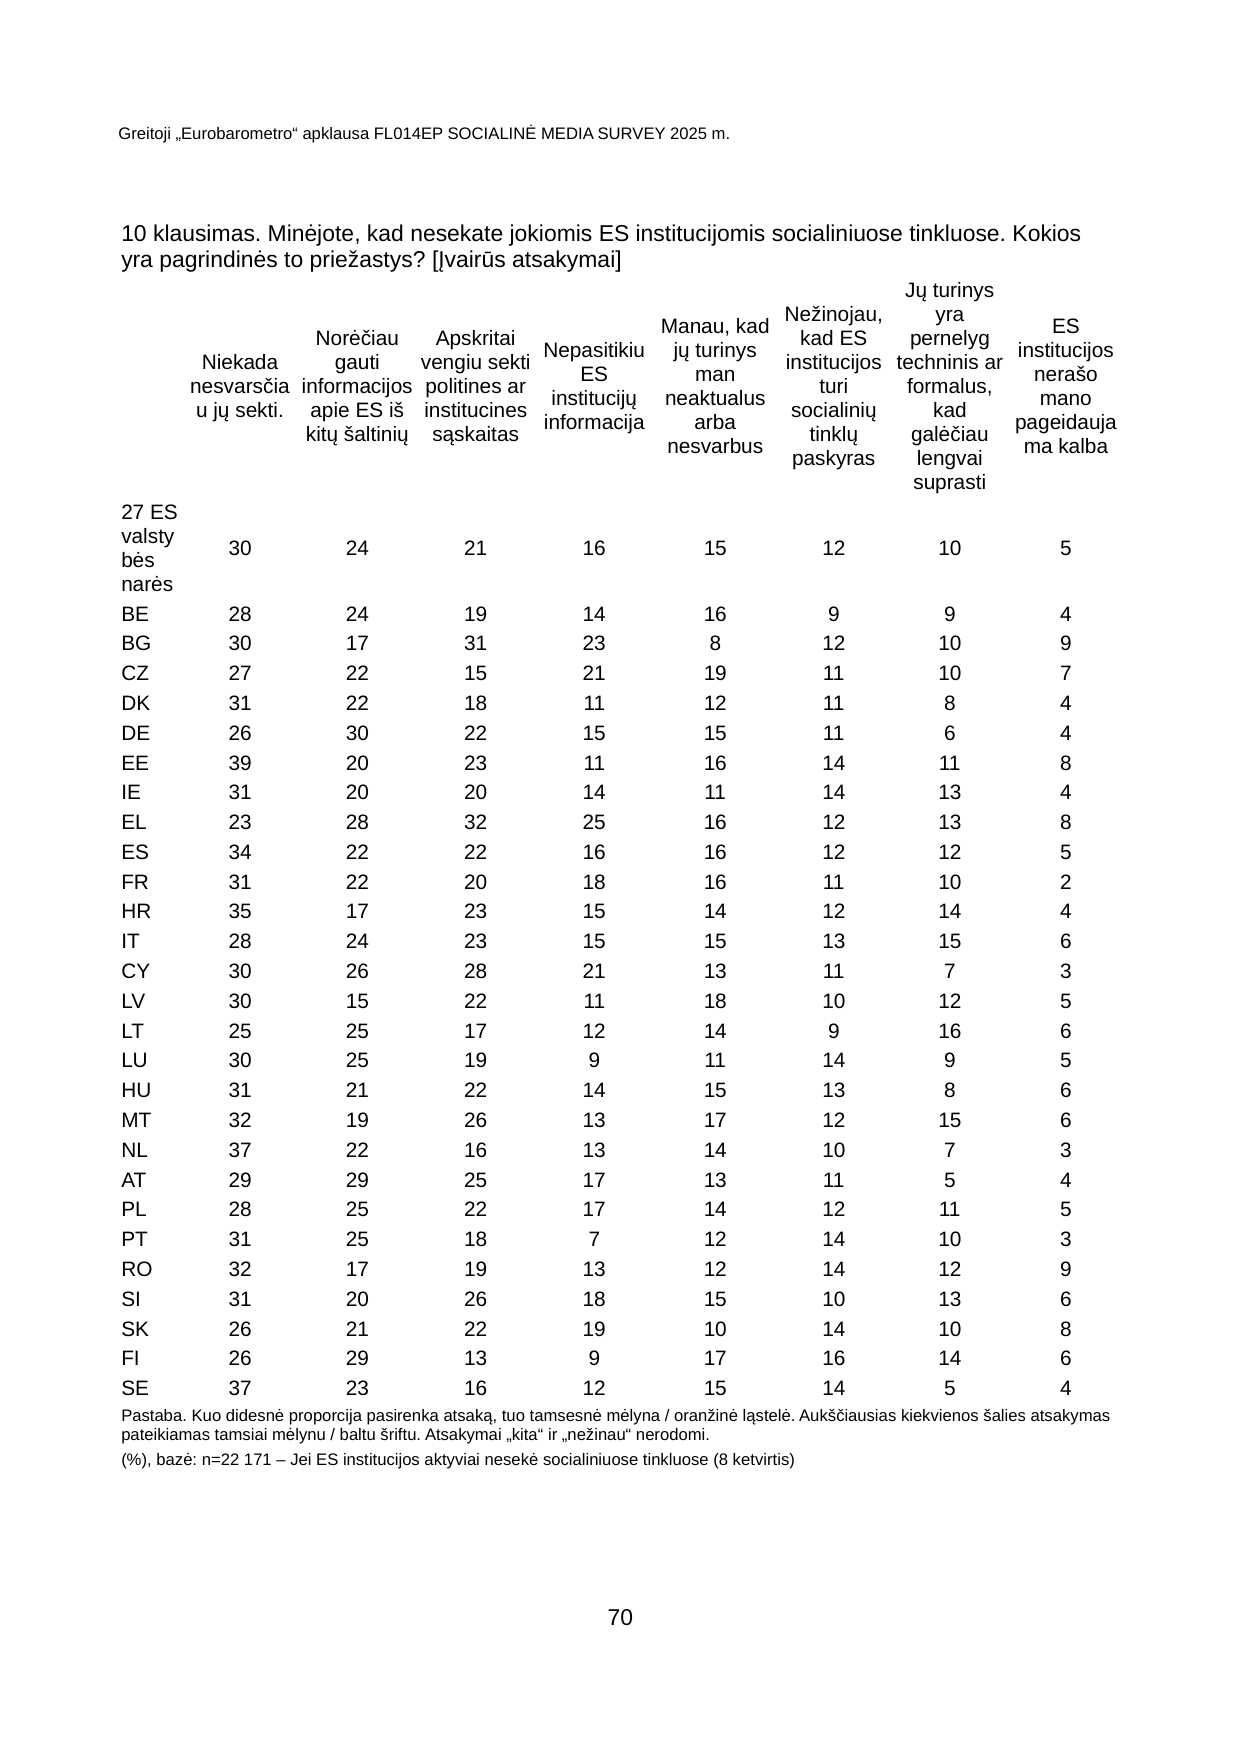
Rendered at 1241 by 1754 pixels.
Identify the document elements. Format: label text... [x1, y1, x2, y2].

table_cell 25 [298, 1224, 416, 1254]
table_cell 11 [777, 658, 890, 688]
table_cell 12 [653, 688, 777, 718]
table_cell 28 [416, 956, 535, 986]
table_cell 10 [890, 867, 1009, 896]
table_cell 26 [181, 1343, 298, 1373]
table_cell 14 [890, 1343, 1009, 1373]
table_cell 10 [777, 1135, 890, 1164]
table_cell 13 [653, 956, 777, 986]
table_cell 2 [1009, 867, 1122, 896]
table_cell 22 [416, 1314, 535, 1343]
table_cell 15 [653, 718, 777, 747]
table_cell 18 [416, 1224, 535, 1254]
table_cell 26 [181, 718, 298, 747]
table_cell 30 [181, 497, 298, 598]
table_cell 30 [181, 986, 298, 1016]
table_cell 11 [535, 688, 653, 718]
table_cell 9 [777, 599, 890, 628]
table_cell 9 [1009, 628, 1122, 658]
table_cell 12 [890, 986, 1009, 1016]
table_cell 32 [181, 1254, 298, 1284]
table_cell 28 [181, 599, 298, 628]
table_cell Pastaba. Kuo didesnė proporcija pasirenka atsaką, tuo tamsesnė mėlyna / oranžinė ląstelė. Aukščiausias kiekvienos šalies atsakymas pateikiamas tamsiai mėlynu / baltu šriftu. Atsakymai „kita“ ir „nežinau“ nerodomi. [118, 1403, 1122, 1447]
table_cell DE [118, 718, 181, 747]
table_cell 23 [298, 1373, 416, 1403]
table_cell 24 [298, 497, 416, 598]
table_cell 26 [416, 1105, 535, 1135]
table_cell 12 [777, 1105, 890, 1135]
table_cell 8 [1009, 807, 1122, 837]
table_cell 16 [535, 497, 653, 598]
table_cell 10 [890, 628, 1009, 658]
table_cell 17 [298, 628, 416, 658]
table_cell 31 [181, 1075, 298, 1105]
table_cell 20 [298, 777, 416, 807]
table_cell 9 [890, 599, 1009, 628]
table_cell 6 [1009, 1016, 1122, 1045]
table_cell 39 [181, 748, 298, 777]
table_cell 15 [535, 896, 653, 926]
table_cell 10 [890, 658, 1009, 688]
table_cell FI [118, 1343, 181, 1373]
table_cell 27 [181, 658, 298, 688]
table_cell 16 [416, 1373, 535, 1403]
table_cell 17 [653, 1105, 777, 1135]
table_cell 22 [416, 718, 535, 747]
table_cell Nepasitikiu ES institucijų informacija [535, 275, 653, 497]
table_cell SK [118, 1314, 181, 1343]
table_cell 12 [777, 807, 890, 837]
table_cell 14 [653, 1016, 777, 1045]
table_cell MT [118, 1105, 181, 1135]
table_cell 8 [890, 1075, 1009, 1105]
table_cell 21 [416, 497, 535, 598]
table_cell 14 [653, 1194, 777, 1224]
table_cell 4 [1009, 1373, 1122, 1403]
table_cell 17 [653, 1343, 777, 1373]
table_cell 25 [298, 1194, 416, 1224]
table_cell 22 [416, 1194, 535, 1224]
table_cell 11 [653, 1045, 777, 1075]
table_header 10 klausimas. Minėjote, kad nesekate jokiomis ES institucijomis socialiniuose tinkluose. Kokios yra pagrindinės to priežastys? [Įvairūs atsakymai] [118, 217, 1122, 275]
table_cell 19 [416, 1045, 535, 1075]
table_cell 10 [890, 497, 1009, 598]
table_cell 19 [298, 1105, 416, 1135]
table_cell 28 [181, 1194, 298, 1224]
table_cell 3 [1009, 1135, 1122, 1164]
table_cell 12 [890, 1254, 1009, 1284]
table_cell 10 [890, 1314, 1009, 1343]
table_cell 15 [890, 926, 1009, 956]
table_cell 13 [890, 807, 1009, 837]
table_cell 8 [1009, 748, 1122, 777]
table_cell 22 [298, 658, 416, 688]
table_cell 24 [298, 926, 416, 956]
table_cell PL [118, 1194, 181, 1224]
table_cell 10 [890, 1224, 1009, 1254]
table_cell 5 [1009, 986, 1122, 1016]
table_cell 9 [535, 1045, 653, 1075]
table_cell 14 [535, 599, 653, 628]
table_cell 12 [653, 1224, 777, 1254]
table_cell 29 [298, 1165, 416, 1194]
table_cell IE [118, 777, 181, 807]
table_cell 6 [1009, 1284, 1122, 1313]
table_cell CZ [118, 658, 181, 688]
table_cell 4 [1009, 896, 1122, 926]
table_cell 11 [653, 777, 777, 807]
table_cell 31 [181, 688, 298, 718]
table_cell 30 [181, 1045, 298, 1075]
table_cell 6 [1009, 1105, 1122, 1135]
table_cell 15 [416, 658, 535, 688]
table_cell 14 [890, 896, 1009, 926]
table_cell 5 [1009, 497, 1122, 598]
table_cell HR [118, 896, 181, 926]
table_cell 20 [298, 1284, 416, 1313]
table_cell 27 ES valstybės narės [118, 497, 181, 598]
table_cell 4 [1009, 599, 1122, 628]
table_cell 15 [653, 926, 777, 956]
table_cell 13 [535, 1135, 653, 1164]
table_cell 23 [416, 926, 535, 956]
table_cell 4 [1009, 1165, 1122, 1194]
table_cell 15 [653, 497, 777, 598]
table_cell 6 [1009, 1075, 1122, 1105]
table_cell EE [118, 748, 181, 777]
table_cell 4 [1009, 718, 1122, 747]
table_cell HU [118, 1075, 181, 1105]
table_cell 22 [298, 867, 416, 896]
table_cell ES [118, 837, 181, 867]
table_cell 9 [1009, 1254, 1122, 1284]
table_cell 25 [181, 1016, 298, 1045]
table_cell DK [118, 688, 181, 718]
table_cell BG [118, 628, 181, 658]
table_cell 37 [181, 1373, 298, 1403]
table_cell 15 [653, 1284, 777, 1313]
table_cell 13 [416, 1343, 535, 1373]
table_cell 3 [1009, 956, 1122, 986]
table_cell SI [118, 1284, 181, 1313]
table_cell 29 [181, 1165, 298, 1194]
table_cell 6 [1009, 926, 1122, 956]
table_cell 12 [777, 497, 890, 598]
table_cell 12 [777, 896, 890, 926]
table_cell 14 [653, 1135, 777, 1164]
table_cell 29 [298, 1343, 416, 1373]
table_cell 14 [777, 777, 890, 807]
table_cell 14 [535, 1075, 653, 1105]
table_cell Niekada nesvarsčiau jų sekti. [181, 275, 298, 497]
table_cell BE [118, 599, 181, 628]
table_cell 25 [535, 807, 653, 837]
table_cell 35 [181, 896, 298, 926]
table_cell 11 [777, 867, 890, 896]
table_cell 4 [1009, 688, 1122, 718]
table_cell 20 [298, 748, 416, 777]
table_cell 8 [890, 688, 1009, 718]
table_cell 14 [777, 1254, 890, 1284]
table_cell 22 [416, 1075, 535, 1105]
table_cell 17 [298, 896, 416, 926]
table_cell 18 [653, 986, 777, 1016]
table_cell 15 [653, 1075, 777, 1105]
table_cell 5 [1009, 837, 1122, 867]
table_cell 31 [181, 1224, 298, 1254]
table_cell LV [118, 986, 181, 1016]
table_cell 30 [298, 718, 416, 747]
table_cell 37 [181, 1135, 298, 1164]
table_cell 25 [298, 1016, 416, 1045]
table_cell 10 [777, 1284, 890, 1313]
table_cell 16 [890, 1016, 1009, 1045]
table_cell (%), bazė: n=22 171 – Jei ES institucijos aktyviai nesekė socialiniuose tinkluose (8 ketvirtis) [118, 1447, 1122, 1472]
table_cell 12 [777, 1194, 890, 1224]
table_cell 19 [416, 599, 535, 628]
table_cell 16 [777, 1343, 890, 1373]
table_cell 18 [416, 688, 535, 718]
table_cell 19 [535, 1314, 653, 1343]
table_cell 16 [653, 599, 777, 628]
table_cell Jų turinys yra pernelyg techninis ar formalus, kad galėčiau lengvai suprasti [890, 275, 1009, 497]
table_cell 23 [416, 748, 535, 777]
table_cell 16 [653, 807, 777, 837]
table_cell 11 [777, 718, 890, 747]
table_cell 19 [416, 1254, 535, 1284]
table_cell LU [118, 1045, 181, 1075]
table_cell 11 [890, 748, 1009, 777]
table_cell 15 [535, 718, 653, 747]
table_cell 14 [777, 748, 890, 777]
table_cell 11 [535, 748, 653, 777]
table_cell 17 [535, 1165, 653, 1194]
table_cell 9 [890, 1045, 1009, 1075]
table_cell 17 [298, 1254, 416, 1284]
table_cell 22 [416, 837, 535, 867]
table_cell 23 [181, 807, 298, 837]
table_cell 4 [1009, 777, 1122, 807]
table_cell 25 [416, 1165, 535, 1194]
table_cell 25 [298, 1045, 416, 1075]
table_cell 22 [298, 688, 416, 718]
table_cell 9 [535, 1343, 653, 1373]
table_cell Norėčiau gauti informacijos apie ES iš kitų šaltinių [298, 275, 416, 497]
table_cell 15 [535, 926, 653, 956]
table_cell 5 [890, 1165, 1009, 1194]
table_cell ES institucijos nerašo mano pageidaujama kalba [1009, 275, 1122, 497]
table_cell LT [118, 1016, 181, 1045]
table_cell 8 [653, 628, 777, 658]
table_cell 32 [416, 807, 535, 837]
table_cell 23 [416, 896, 535, 926]
table_cell CY [118, 956, 181, 986]
table_cell 13 [890, 777, 1009, 807]
table_cell 7 [535, 1224, 653, 1254]
table_cell 16 [653, 867, 777, 896]
table_cell 32 [181, 1105, 298, 1135]
table_cell 13 [890, 1284, 1009, 1313]
table_cell 3 [1009, 1224, 1122, 1254]
table_cell 31 [181, 777, 298, 807]
table_cell 17 [535, 1194, 653, 1224]
table_cell 31 [181, 1284, 298, 1313]
table_cell SE [118, 1373, 181, 1403]
table_cell 22 [416, 986, 535, 1016]
table_cell 5 [1009, 1045, 1122, 1075]
table_cell Nežinojau, kad ES institucijos turi socialinių tinklų paskyras [777, 275, 890, 497]
table_cell 17 [416, 1016, 535, 1045]
table_cell 22 [298, 837, 416, 867]
table_cell 16 [653, 748, 777, 777]
table_cell 20 [416, 867, 535, 896]
table_cell 18 [535, 867, 653, 896]
table_cell 7 [1009, 658, 1122, 688]
table_cell 16 [535, 837, 653, 867]
table_cell 11 [890, 1194, 1009, 1224]
table_cell 14 [777, 1045, 890, 1075]
table_cell 34 [181, 837, 298, 867]
table_cell 8 [1009, 1314, 1122, 1343]
table_cell 12 [777, 628, 890, 658]
table_cell PT [118, 1224, 181, 1254]
table_cell 11 [777, 688, 890, 718]
table_cell 12 [653, 1254, 777, 1284]
table_cell 5 [1009, 1194, 1122, 1224]
table_cell 21 [535, 956, 653, 986]
table_cell IT [118, 926, 181, 956]
table_cell NL [118, 1135, 181, 1164]
table_cell 21 [535, 658, 653, 688]
table_cell EL [118, 807, 181, 837]
table_cell 13 [535, 1254, 653, 1284]
table_cell 12 [890, 837, 1009, 867]
table_cell 16 [653, 837, 777, 867]
table_cell Manau, kad jų turinys man neaktualus arba nesvarbus [653, 275, 777, 497]
table_cell 12 [535, 1373, 653, 1403]
table_cell 11 [777, 1165, 890, 1194]
table_cell 21 [298, 1075, 416, 1105]
table_cell 30 [181, 628, 298, 658]
table_cell 14 [653, 896, 777, 926]
table_cell 19 [653, 658, 777, 688]
table_cell 20 [416, 777, 535, 807]
table_cell 6 [890, 718, 1009, 747]
table_cell 26 [181, 1314, 298, 1343]
table_cell 12 [535, 1016, 653, 1045]
table_cell 10 [653, 1314, 777, 1343]
table_cell 15 [298, 986, 416, 1016]
table_cell 7 [890, 956, 1009, 986]
table_cell 11 [535, 986, 653, 1016]
table_cell 28 [181, 926, 298, 956]
table_cell 30 [181, 956, 298, 986]
table_cell 12 [777, 837, 890, 867]
table_cell 15 [653, 1373, 777, 1403]
table_cell 24 [298, 599, 416, 628]
table_cell 15 [890, 1105, 1009, 1135]
table_cell 23 [535, 628, 653, 658]
table_cell 14 [777, 1224, 890, 1254]
table_cell 10 [777, 986, 890, 1016]
table_cell 26 [416, 1284, 535, 1313]
table_cell [118, 275, 181, 497]
table_cell 18 [535, 1284, 653, 1313]
table_cell 13 [653, 1165, 777, 1194]
table_cell 6 [1009, 1343, 1122, 1373]
table_cell FR [118, 867, 181, 896]
table_cell 7 [890, 1135, 1009, 1164]
table_cell 14 [777, 1314, 890, 1343]
table_cell 11 [777, 956, 890, 986]
table_cell 14 [535, 777, 653, 807]
table_cell 13 [777, 1075, 890, 1105]
table_cell 31 [181, 867, 298, 896]
table_cell AT [118, 1165, 181, 1194]
table_cell 13 [535, 1105, 653, 1135]
table_cell 9 [777, 1016, 890, 1045]
table_cell 5 [890, 1373, 1009, 1403]
table_cell 28 [298, 807, 416, 837]
table_cell 31 [416, 628, 535, 658]
table_cell 21 [298, 1314, 416, 1343]
table_cell RO [118, 1254, 181, 1284]
table_cell 14 [777, 1373, 890, 1403]
table_cell 22 [298, 1135, 416, 1164]
table_cell Apskritai vengiu sekti politines ar institucines sąskaitas [416, 275, 535, 497]
table_cell 16 [416, 1135, 535, 1164]
table_cell 13 [777, 926, 890, 956]
table_cell 26 [298, 956, 416, 986]
